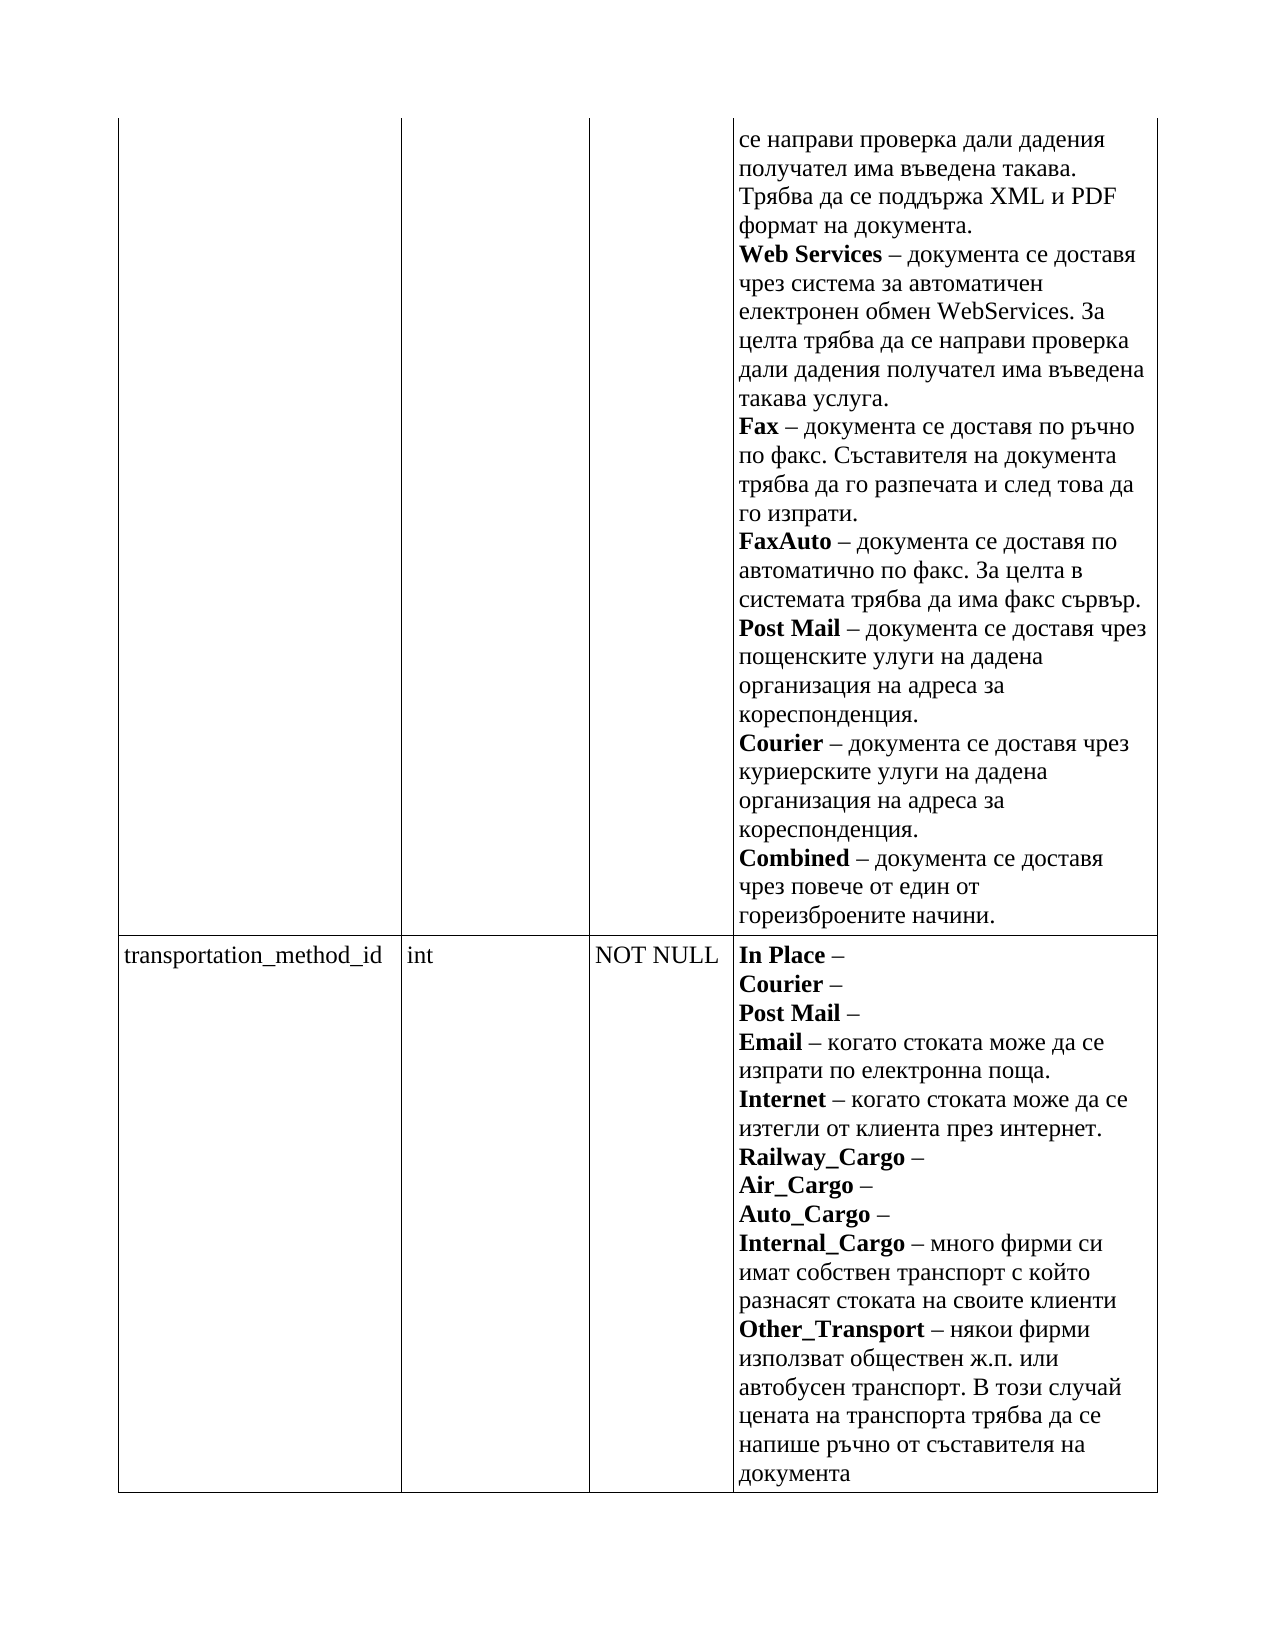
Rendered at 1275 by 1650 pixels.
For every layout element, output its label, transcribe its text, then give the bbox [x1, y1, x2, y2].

table_cell [402, 118, 589, 935]
table_cell NOT NULL [590, 936, 733, 1492]
table_cell [119, 118, 401, 935]
table_cell int [402, 936, 589, 1492]
table_cell [590, 118, 733, 935]
table_cell се направи проверка дали дадения получател има въведена такава. Трябва да се поддържа XML и PDF формат на документа. Web Services – документа се доставя чрез система за автоматичен електронен обмен WebServices. За целта трябва да се направи проверка дали дадения получател има въведена такава услуга. Fax – документа се доставя по ръчно по факс. Съставителя на документа трябва да го разпечата и след това да го изпрати. FaxAuto – документа се доставя по автоматично по факс. За целта в системата трябва да има факс сървър. Post Mail – документа се доставя чрез пощенските улуги на дадена организация на адреса за кореспонденция. Courier – документа се доставя чрез куриерските улуги на дадена организация на адреса за кореспонденция. Combined – документа се доставя чрез повече от един от гореизброените начини. [734, 118, 1157, 935]
table_cell transportation_method_id [119, 936, 401, 1492]
table_cell In Place – Courier – Post Mail – Email – когато стоката може да се изпрати по електронна поща. Internet – когато стоката може да се изтегли от клиента през интернет. Railway_Cargo – Air_Cargo – Auto_Cargo – Internal_Cargo – много фирми си имат собствен транспорт с който разнасят стоката на своите клиенти Other_Transport – някои фирми използват обществен ж.п. или автобусен транспорт. В този случай цената на транспорта трябва да се напише ръчно от съставителя на документа [734, 936, 1157, 1492]
